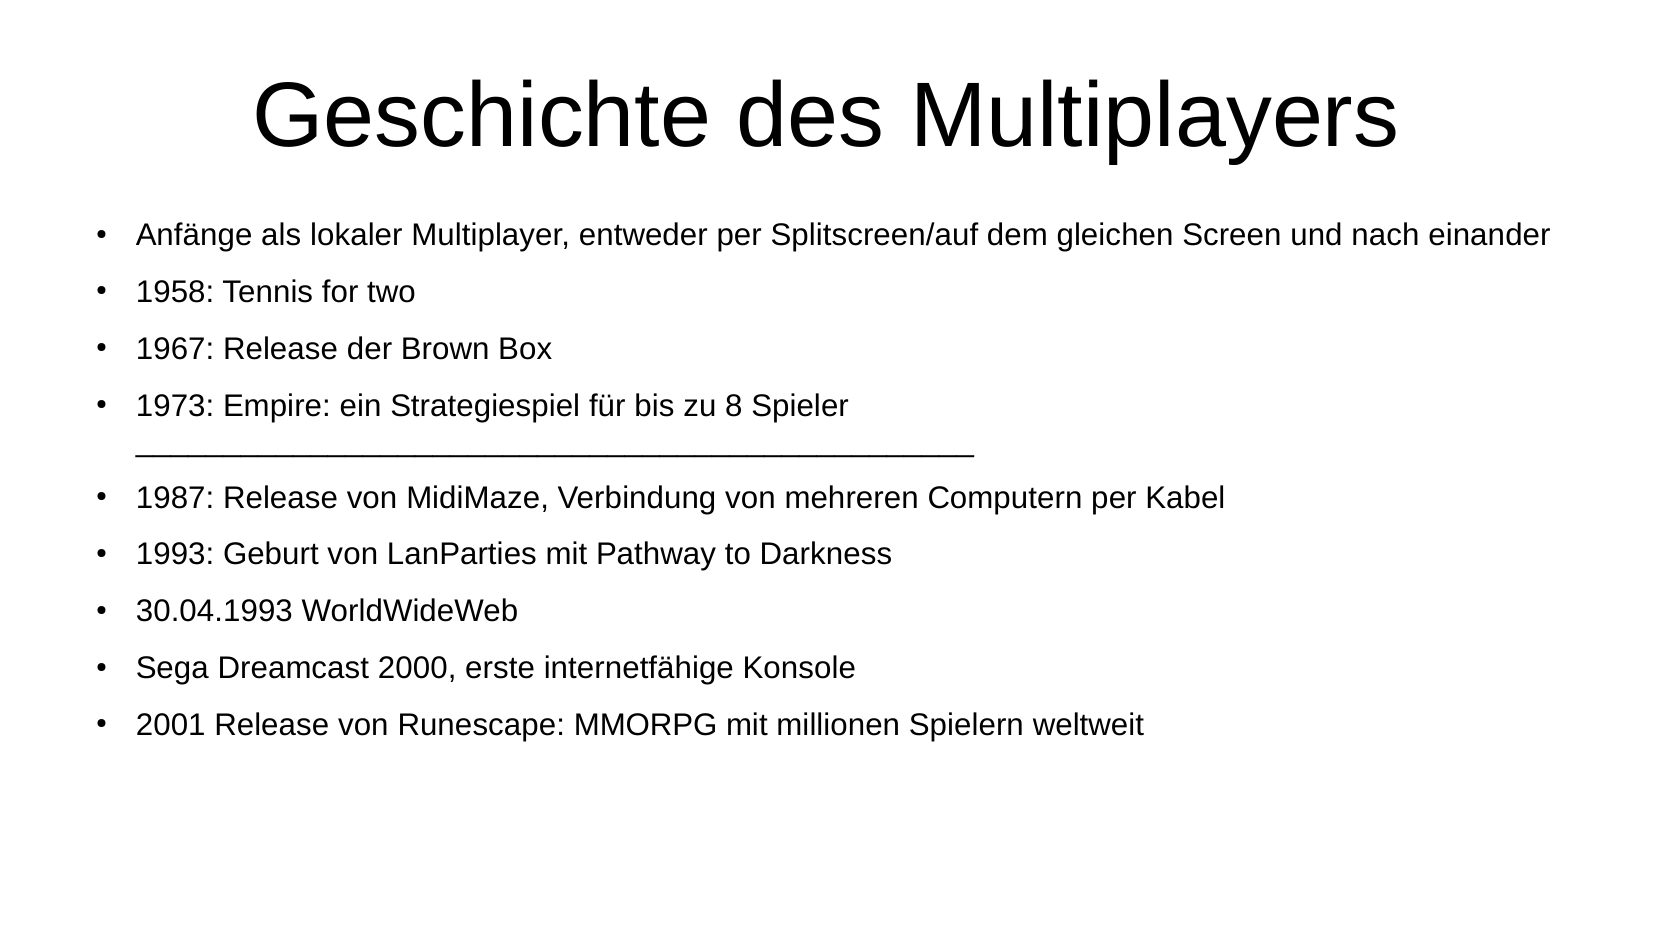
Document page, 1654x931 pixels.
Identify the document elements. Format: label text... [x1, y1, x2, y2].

list Anfänge als lokaler Multiplayer, entweder per Splitscreen/auf dem gleichen Screen und nach einander 1958: Tennis for two 1967: Release der Brown Box 1973: Empire: ein Strategiespiel für bis zu 8 Spieler ________________________________________________ 1987: Release von MidiMaze, Verbindung von mehreren Computern per Kabel 1993: Geburt von LanParties mit Pathway to Darkness 30.04.1993 WorldWideWeb Sega Dreamcast 2000, erste internetfähige Konsole 2001 Release von Runescape: MMORPG mit millionen Spielern weltweit [82, 217, 1571, 758]
title Geschichte des Multiplayers [82, 37, 1571, 193]
